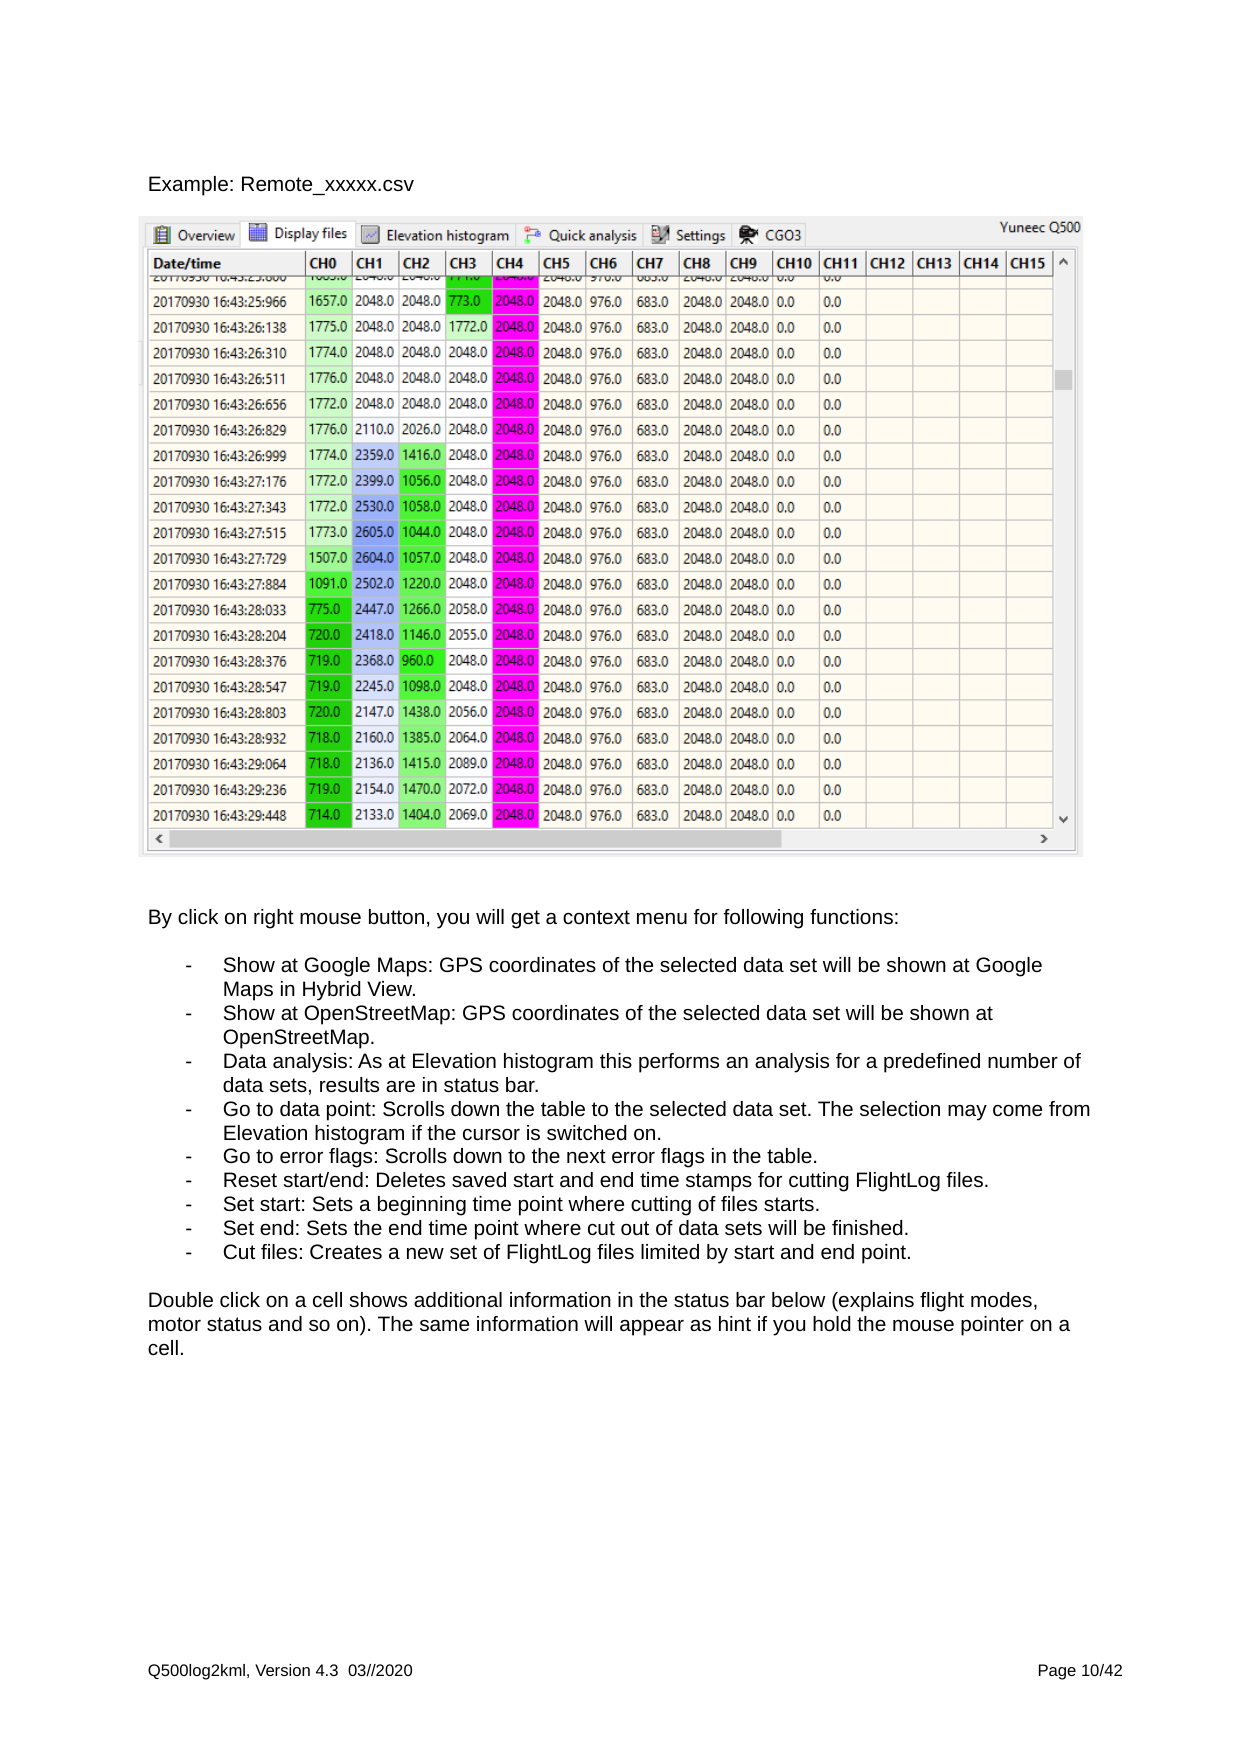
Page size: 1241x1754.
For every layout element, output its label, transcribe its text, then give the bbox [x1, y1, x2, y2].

text Example: Remote_xxxxx.csv [148, 172, 1093, 196]
list Set start: Sets a beginning time point where cutting of files starts. [185, 1192, 1093, 1216]
list Set end: Sets the end time point where cut out of data sets will be finished. [185, 1216, 1093, 1240]
list Show at Google Maps: GPS coordinates of the selected data set will be shown at Google Maps in Hybrid View. [185, 953, 1093, 1001]
list Reset start/end: Deletes saved start and end time stamps for cutting FlightLog files. [185, 1168, 1093, 1192]
picture [138, 216, 1084, 857]
list Go to data point: Scrolls down the table to the selected data set. The selection may come from Elevation histogram if the cursor is switched on. [185, 1096, 1093, 1144]
text By click on right mouse button, you will get a context menu for following functions: [148, 905, 1093, 929]
list Cut files: Creates a new set of FlightLog files limited by start and end point. [185, 1240, 1093, 1264]
list Go to error flags: Scrolls down to the next error flags in the table. [185, 1144, 1093, 1168]
text Double click on a cell shows additional information in the status bar below (explains flight modes, motor status and so on). The same information will appear as hint if you hold the mouse pointer on a cell. [148, 1288, 1093, 1360]
list Data analysis: As at Elevation histogram this performs an analysis for a predefined number of data sets, results are in status bar. [185, 1048, 1093, 1096]
list Show at OpenStreetMap: GPS coordinates of the selected data set will be shown at OpenStreetMap. [185, 1001, 1093, 1048]
